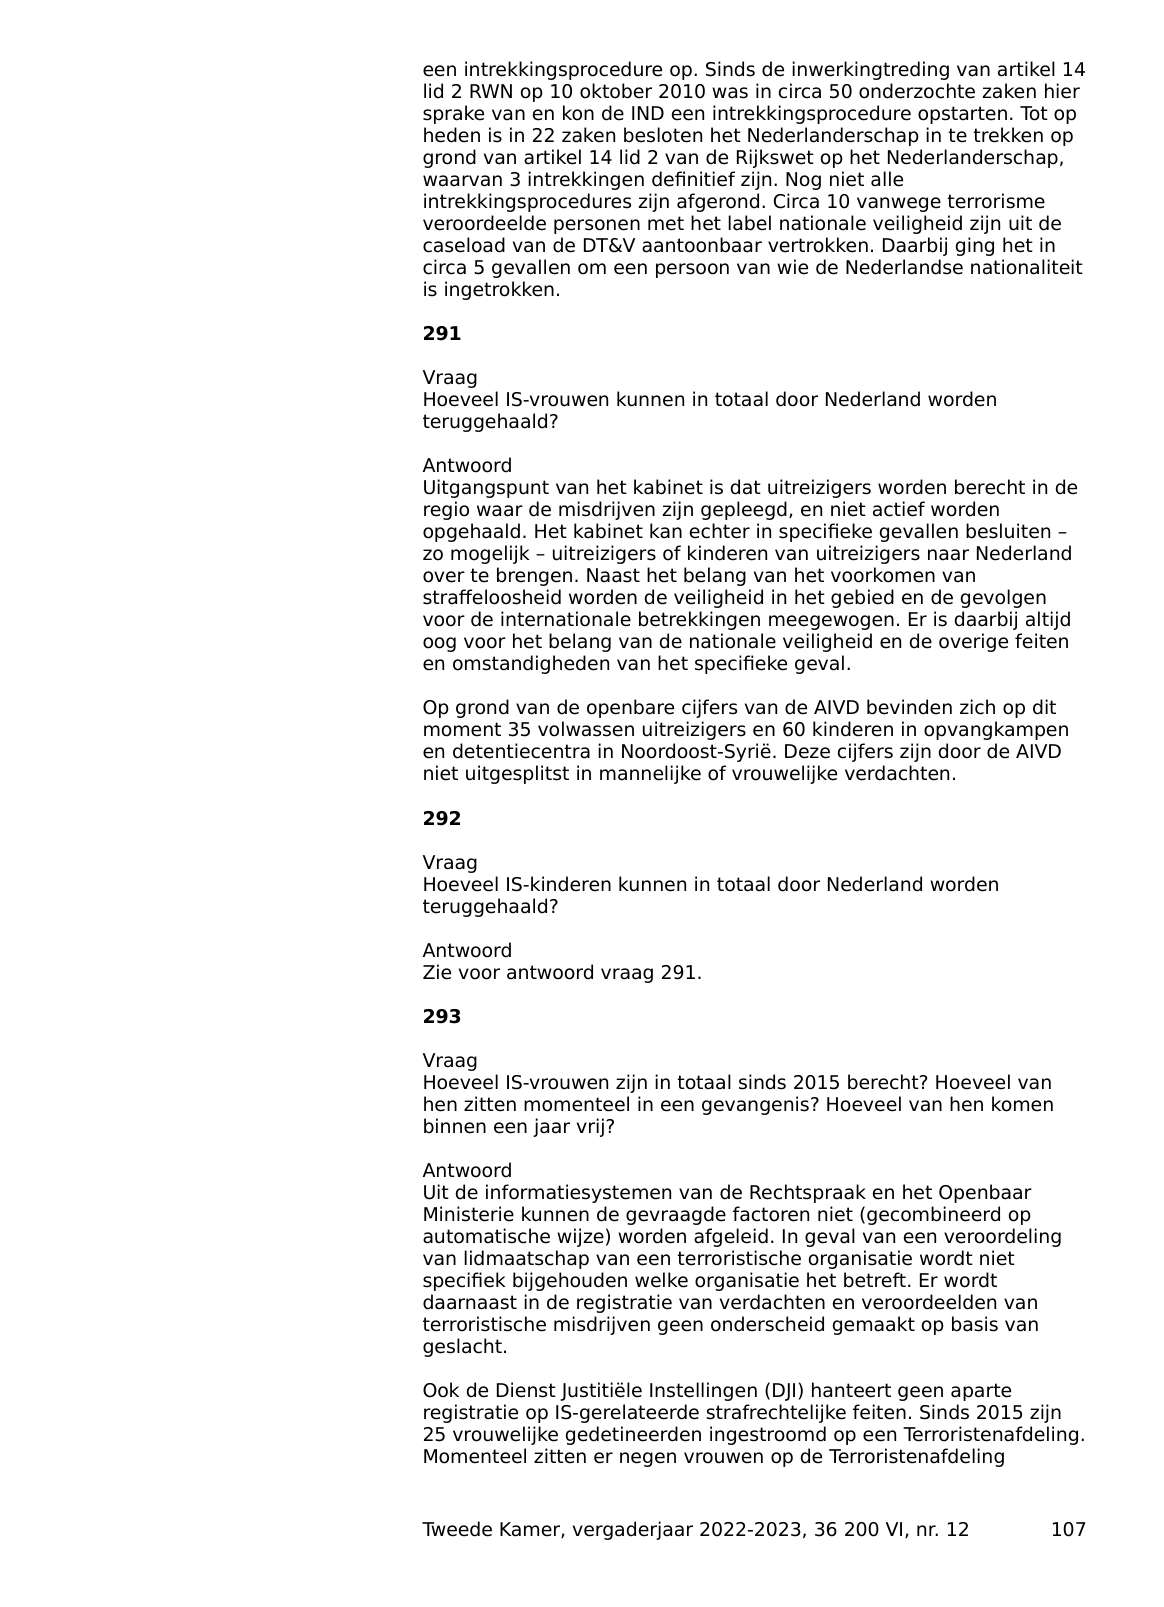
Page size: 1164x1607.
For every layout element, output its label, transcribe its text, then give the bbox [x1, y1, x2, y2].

text een intrekkingsprocedure op. Sinds de inwerkingtreding van artikel 14 lid 2 RWN op 10 oktober 2010 was in circa 50 onderzochte zaken hier sprake van en kon de IND een intrekkingsprocedure opstarten. Tot op heden is in 22 zaken besloten het Nederlanderschap in te trekken op grond van artikel 14 lid 2 van de Rijkswet op het Nederlanderschap, waarvan 3 intrekkingen definitief zijn. Nog niet alle intrekkingsprocedures zijn afgerond. Circa 10 vanwege terrorisme veroordeelde personen met het label nationale veiligheid zijn uit de caseload van de DT&V aantoonbaar vertrokken. Daarbij ging het in circa 5 gevallen om een persoon van wie de Nederlandse nationaliteit is ingetrokken. [422, 59, 1087, 301]
text Zie voor antwoord vraag 291. [422, 962, 1087, 984]
subtitle 291 [422, 323, 1087, 345]
text Hoeveel IS-vrouwen zijn in totaal sinds 2015 berecht? Hoeveel van hen zitten momenteel in een gevangenis? Hoeveel van hen komen binnen een jaar vrij? [422, 1072, 1087, 1138]
text Vraag [422, 852, 1087, 873]
text Antwoord [422, 1160, 1087, 1182]
subtitle 292 [422, 807, 1087, 829]
subtitle 293 [422, 1006, 1087, 1028]
text Hoeveel IS-vrouwen kunnen in totaal door Nederland worden teruggehaald? [422, 389, 1087, 433]
text Uit de informatiesystemen van de Rechtspraak en het Openbaar Ministerie kunnen de gevraagde factoren niet (gecombineerd op automatische wijze) worden afgeleid. In geval van een veroordeling van lidmaatschap van een terroristische organisatie wordt niet specifiek bijgehouden welke organisatie het betreft. Er wordt daarnaast in de registratie van verdachten en veroordeelden van terroristische misdrijven geen onderscheid gemaakt op basis van geslacht. [422, 1182, 1087, 1358]
text Antwoord [422, 455, 1087, 477]
text Op grond van de openbare cijfers van de AIVD bevinden zich op dit moment 35 volwassen uitreizigers en 60 kinderen in opvangkampen en detentiecentra in Noordoost-Syrië. Deze cijfers zijn door de AIVD niet uitgesplitst in mannelijke of vrouwelijke verdachten. [422, 697, 1087, 785]
text Uitgangspunt van het kabinet is dat uitreizigers worden berecht in de regio waar de misdrijven zijn gepleegd, en niet actief worden opgehaald. Het kabinet kan echter in specifieke gevallen besluiten – zo mogelijk – uitreizigers of kinderen van uitreizigers naar Nederland over te brengen. Naast het belang van het voorkomen van straffeloosheid worden de veiligheid in het gebied en de gevolgen voor de internationale betrekkingen meegewogen. Er is daarbij altijd oog voor het belang van de nationale veiligheid en de overige feiten en omstandigheden van het specifieke geval. [422, 477, 1087, 675]
text Hoeveel IS-kinderen kunnen in totaal door Nederland worden teruggehaald? [422, 873, 1087, 917]
text Ook de Dienst Justitiële Instellingen (DJI) hanteert geen aparte registratie op IS-gerelateerde strafrechtelijke feiten. Sinds 2015 zijn 25 vrouwelijke gedetineerden ingestroomd op een Terroristenafdeling. Momenteel zitten er negen vrouwen op de Terroristenafdeling [422, 1380, 1087, 1468]
text Antwoord [422, 940, 1087, 962]
text Vraag [422, 367, 1087, 389]
text Vraag [422, 1050, 1087, 1072]
